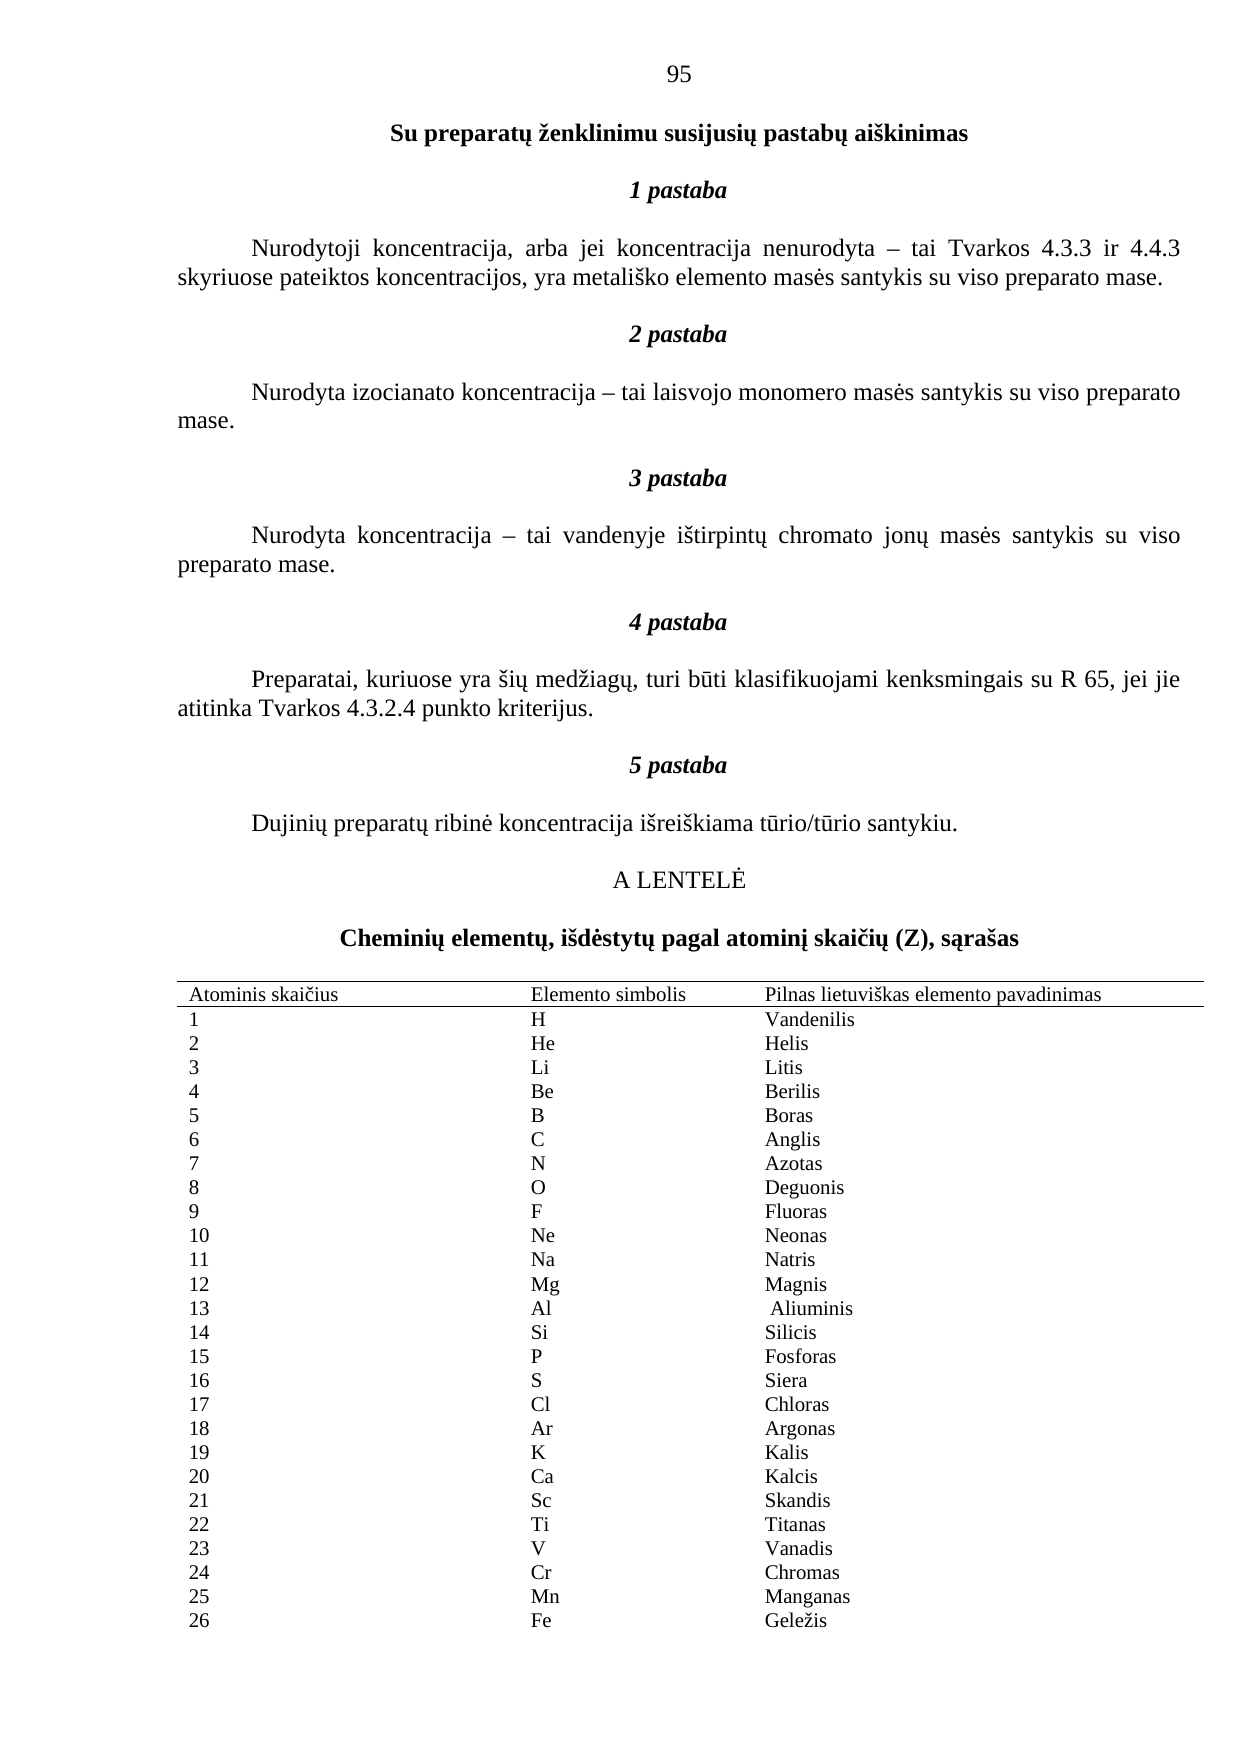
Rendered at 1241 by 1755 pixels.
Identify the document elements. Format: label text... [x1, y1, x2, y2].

table_cell 3 [177, 1055, 519, 1079]
table_cell Fosforas [753, 1344, 1204, 1368]
text Nurodyta izocianato koncentracija – tai laisvojo monomero masės santykis su viso preparato mase. [177, 377, 1181, 434]
table_cell 14 [177, 1320, 519, 1344]
table_cell Vandenilis [753, 1007, 1204, 1031]
table_cell K [519, 1440, 753, 1464]
table_cell Chromas [753, 1560, 1204, 1584]
table_cell Vanadis [753, 1536, 1204, 1560]
table_cell Geležis [753, 1608, 1204, 1632]
table_cell 7 [177, 1151, 519, 1175]
table_cell 23 [177, 1536, 519, 1560]
table_cell P [519, 1344, 753, 1368]
table_cell 15 [177, 1344, 519, 1368]
table_cell 2 [177, 1031, 519, 1055]
text 1 pastaba [177, 176, 1181, 204]
table_cell 16 [177, 1368, 519, 1392]
table_cell Be [519, 1079, 753, 1103]
table_cell 22 [177, 1512, 519, 1536]
table_cell Skandis [753, 1488, 1204, 1512]
table_cell Berilis [753, 1079, 1204, 1103]
table_cell 10 [177, 1223, 519, 1247]
table_cell 24 [177, 1560, 519, 1584]
table_cell Boras [753, 1103, 1204, 1127]
table_cell 1 [177, 1007, 519, 1031]
text Su preparatų ženklinimu susijusių pastabų aiškinimas [177, 118, 1181, 147]
table_cell Li [519, 1055, 753, 1079]
table_cell Cl [519, 1392, 753, 1416]
table_cell 21 [177, 1488, 519, 1512]
table_cell Fluoras [753, 1199, 1204, 1223]
table_cell B [519, 1103, 753, 1127]
table_cell Mg [519, 1271, 753, 1296]
table_cell Siera [753, 1368, 1204, 1392]
table_cell Ne [519, 1223, 753, 1247]
table_cell 9 [177, 1199, 519, 1223]
table_header Atominis skaičius [177, 982, 519, 1006]
text Nurodytoji koncentracija, arba jei koncentracija nenurodyta – tai Tvarkos 4.3.3 ir 4.4.3 skyriuose pateiktos koncentracijos, yra metališko elemento masės santykis su viso preparato mase. [177, 233, 1181, 291]
table_cell 13 [177, 1296, 519, 1319]
text Nurodyta koncentracija – tai vandenyje ištirpintų chromato jonų masės santykis su viso preparato mase. [177, 521, 1181, 578]
table_cell 12 [177, 1271, 519, 1296]
table_cell Ti [519, 1512, 753, 1536]
table_header Pilnas lietuviškas elemento pavadinimas [753, 982, 1204, 1006]
table_header Elemento simbolis [519, 982, 753, 1006]
text 2 pastaba [177, 319, 1181, 348]
text Cheminių elementų, išdėstytų pagal atominį skaičių (Z), sąrašas [177, 923, 1181, 952]
table_cell Ar [519, 1416, 753, 1440]
table_cell Silicis [753, 1320, 1204, 1344]
table_cell 4 [177, 1079, 519, 1103]
text 5 pastaba [177, 751, 1181, 779]
table_cell O [519, 1175, 753, 1199]
table_cell 17 [177, 1392, 519, 1416]
table_cell Neonas [753, 1223, 1204, 1247]
table_cell 25 [177, 1584, 519, 1608]
table_cell Litis [753, 1055, 1204, 1079]
table_cell 20 [177, 1464, 519, 1488]
table_cell Kalis [753, 1440, 1204, 1464]
table_cell Al [519, 1296, 753, 1319]
table_cell H [519, 1007, 753, 1031]
table_cell Magnis [753, 1271, 1204, 1296]
table_cell Cr [519, 1560, 753, 1584]
table_cell Kalcis [753, 1464, 1204, 1488]
table_cell Mn [519, 1584, 753, 1608]
table_cell 6 [177, 1127, 519, 1151]
table_cell Aliuminis [753, 1296, 1204, 1319]
table_cell S [519, 1368, 753, 1392]
table_cell He [519, 1031, 753, 1055]
table_cell Si [519, 1320, 753, 1344]
table_cell Titanas [753, 1512, 1204, 1536]
table_cell Ca [519, 1464, 753, 1488]
table_cell F [519, 1199, 753, 1223]
table_cell Sc [519, 1488, 753, 1512]
table_cell Argonas [753, 1416, 1204, 1440]
table_cell Helis [753, 1031, 1204, 1055]
table_cell C [519, 1127, 753, 1151]
table_cell N [519, 1151, 753, 1175]
table_cell Chloras [753, 1392, 1204, 1416]
table_cell Natris [753, 1248, 1204, 1271]
table_cell Deguonis [753, 1175, 1204, 1199]
text A LENTELĖ [177, 866, 1181, 894]
text Dujinių preparatų ribinė koncentracija išreiškiama tūrio/tūrio santykiu. [177, 808, 1181, 837]
text 4 pastaba [177, 607, 1181, 636]
table_cell 18 [177, 1416, 519, 1440]
table_cell Manganas [753, 1584, 1204, 1608]
table_cell Azotas [753, 1151, 1204, 1175]
table_cell Na [519, 1248, 753, 1271]
table_cell 8 [177, 1175, 519, 1199]
table_cell 26 [177, 1608, 519, 1632]
table_cell 5 [177, 1103, 519, 1127]
table_cell 19 [177, 1440, 519, 1464]
table_cell V [519, 1536, 753, 1560]
table_cell 11 [177, 1248, 519, 1271]
table_cell Anglis [753, 1127, 1204, 1151]
text 3 pastaba [177, 463, 1181, 492]
text Preparatai, kuriuose yra šių medžiagų, turi būti klasifikuojami kenksmingais su R 65, jei jie atitinka Tvarkos 4.3.2.4 punkto kriterijus. [177, 664, 1181, 722]
table_cell Fe [519, 1608, 753, 1632]
